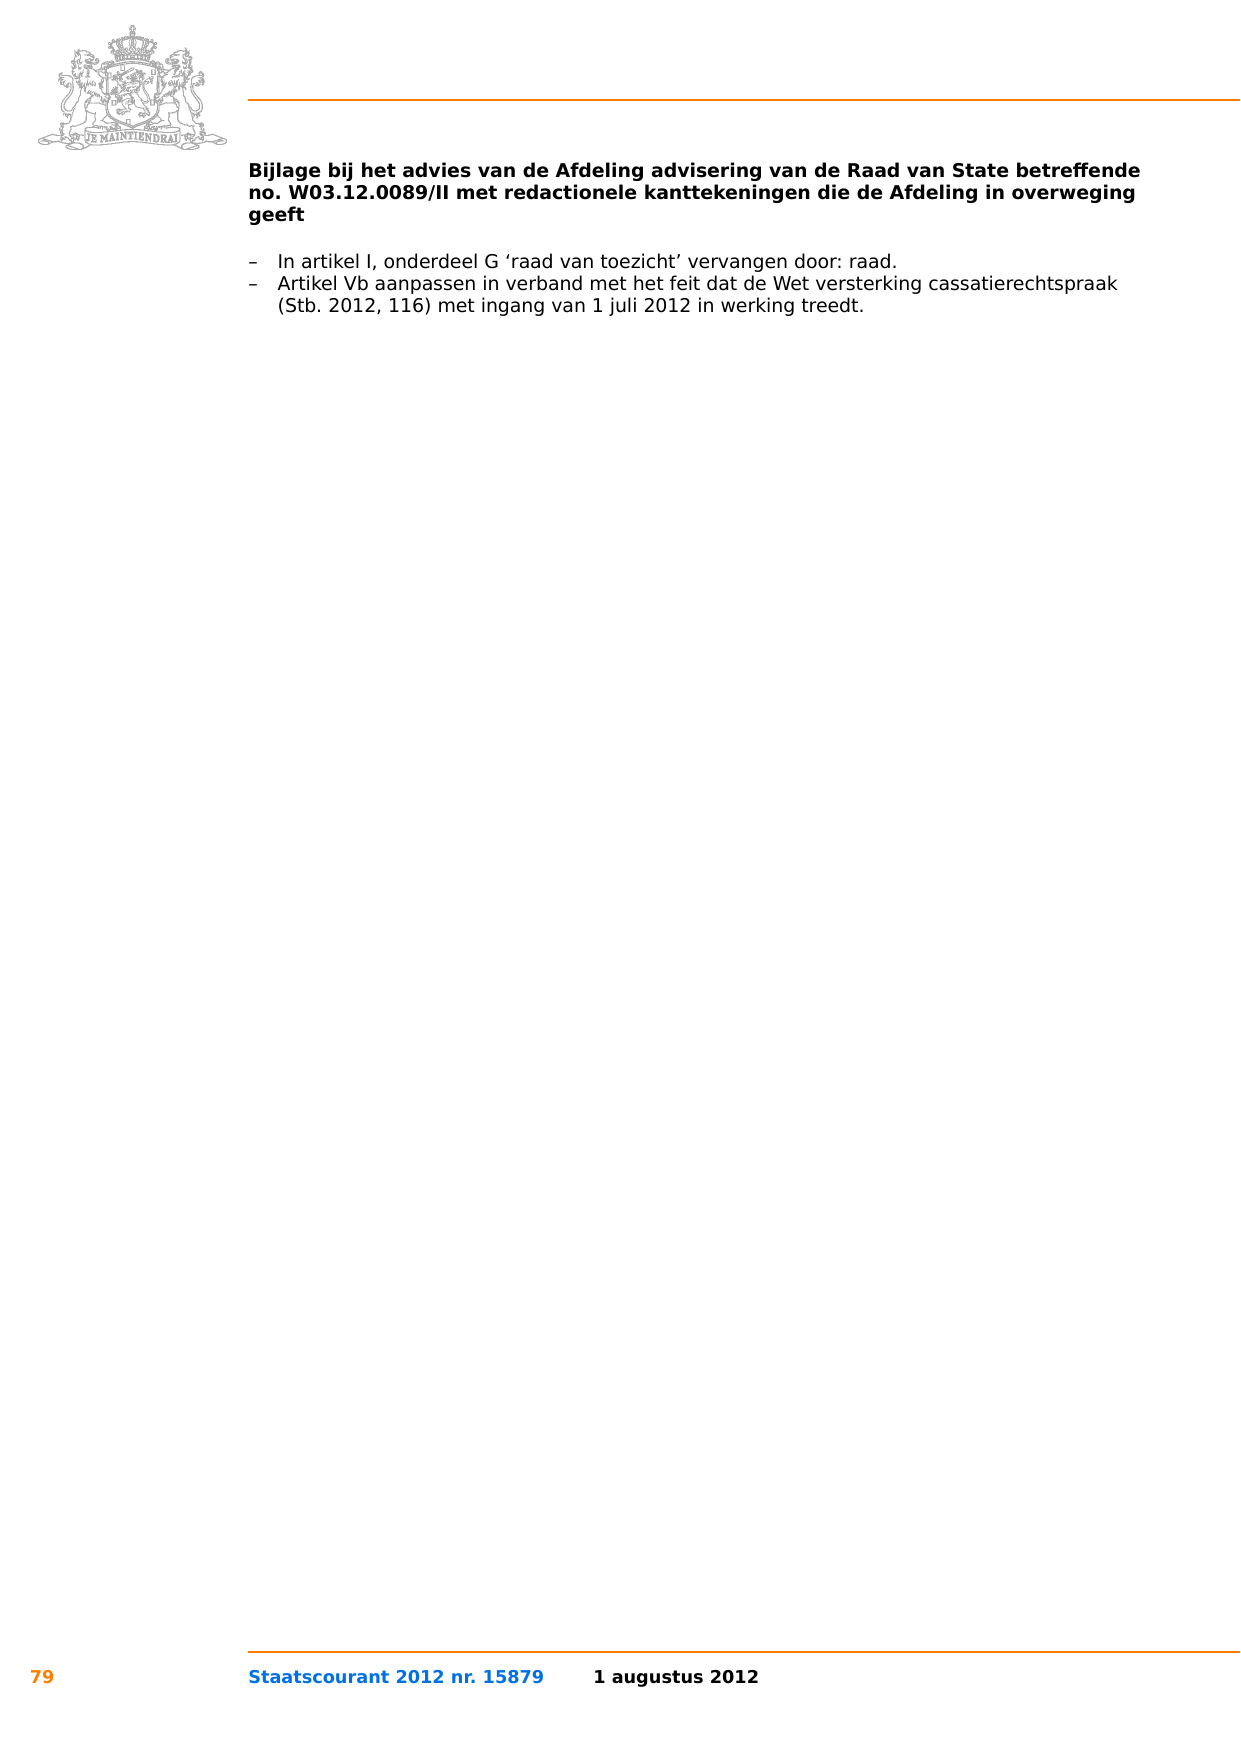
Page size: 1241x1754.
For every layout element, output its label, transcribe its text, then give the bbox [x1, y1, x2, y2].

picture [38, 25, 227, 150]
subtitle Bijlage bij het advies van de Afdeling advisering van de Raad van State betreffende no. W03.12.0089/II met redactionele kanttekeningen die de Afdeling in overweging geeft [248, 160, 1163, 226]
text – In artikel I, onderdeel G ‘raad van toezicht’ vervangen door: raad. [248, 251, 1163, 273]
text – Artikel Vb aanpassen in verband met het feit dat de Wet versterking cassatierechtspraak (Stb. 2012, 116) met ingang van 1 juli 2012 in werking treedt. [248, 273, 1163, 317]
